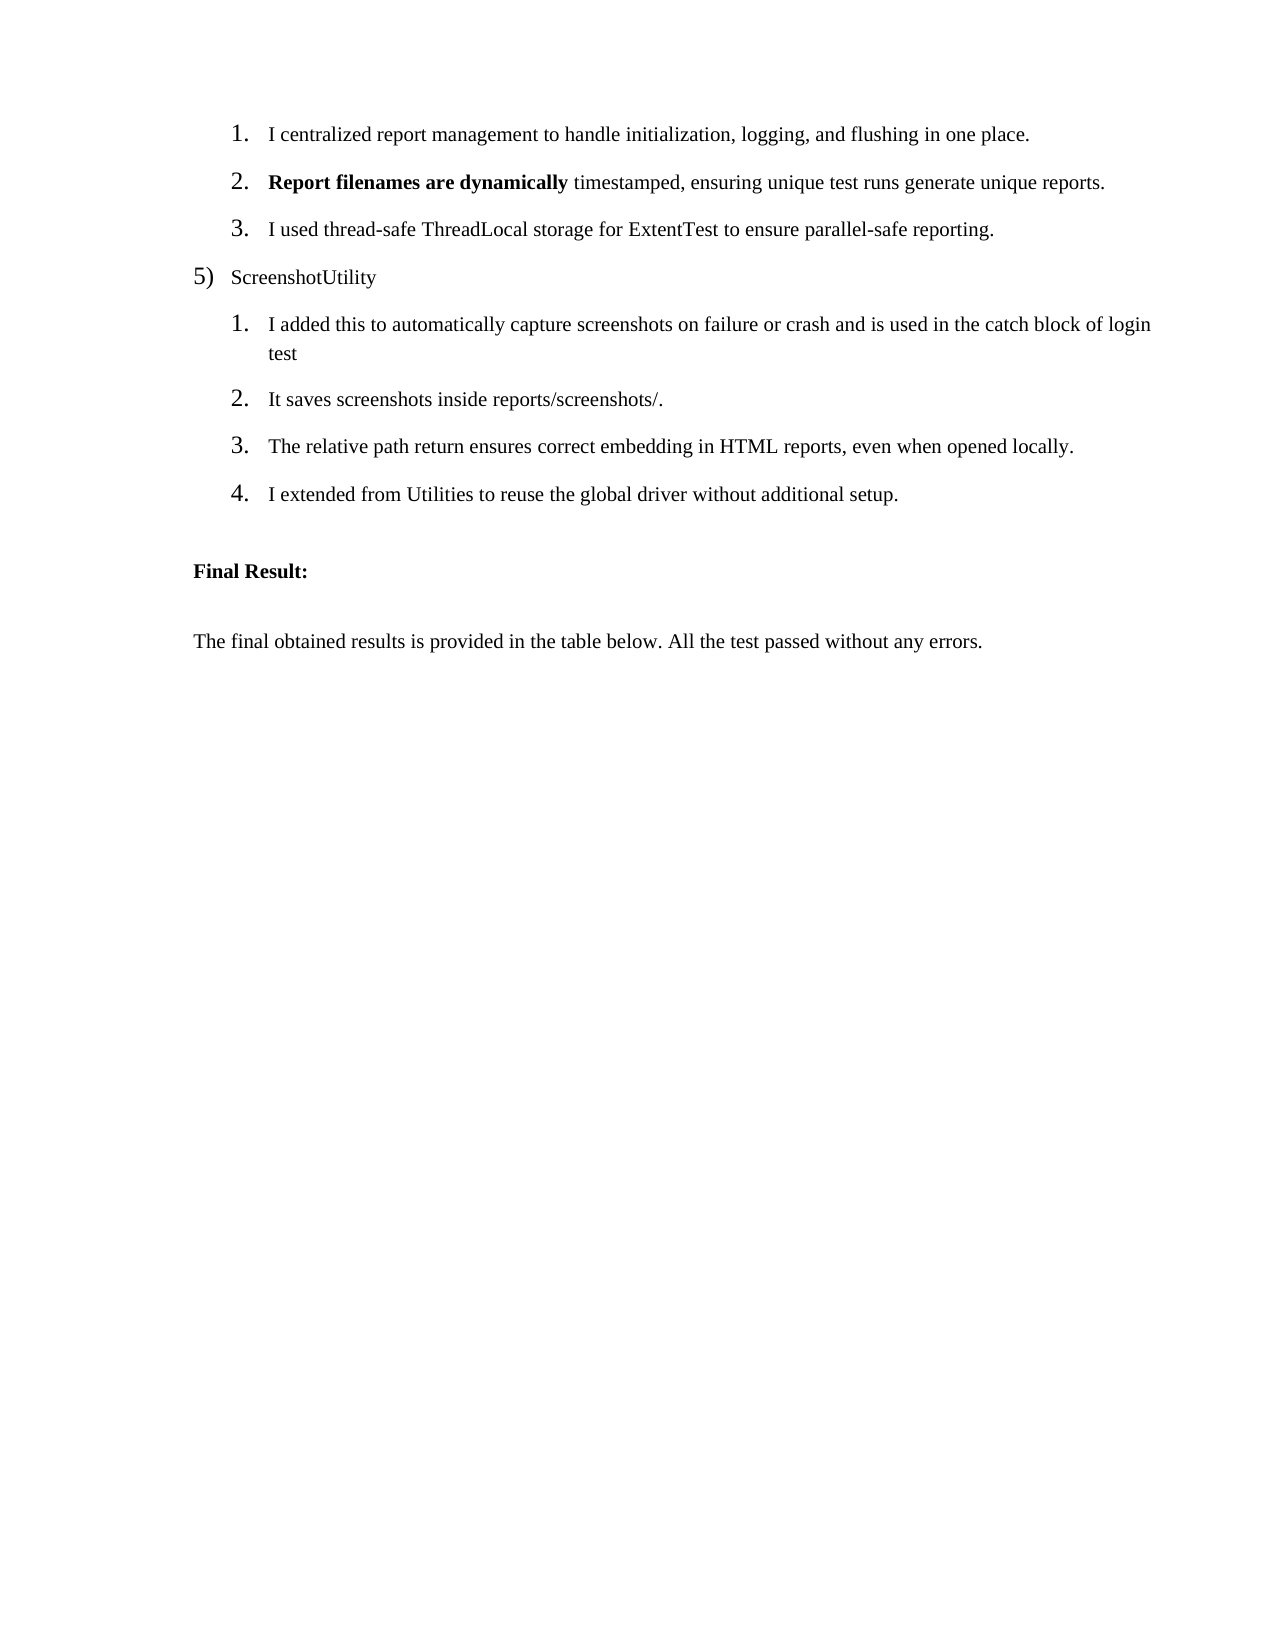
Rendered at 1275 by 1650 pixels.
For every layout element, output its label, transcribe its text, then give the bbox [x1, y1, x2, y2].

list I extended from Utilities to reuse the global driver without additional setup. [231, 478, 1157, 540]
list ScreenshotUtility [193, 261, 1157, 290]
list Report filenames are dynamically timestamped, ensuring unique test runs generate unique reports. [231, 166, 1157, 194]
list I centralized report management to handle initialization, logging, and flushing in one place. [231, 118, 1157, 147]
list It saves screenshots inside reports/screenshots/. [231, 383, 1157, 412]
list I added this to automatically capture screenshots on failure or crash and is used in the catch block of login test [231, 308, 1157, 365]
list I used thread-safe ThreadLocal storage for ExtentTest to ensure parallel-safe reporting. [231, 213, 1157, 242]
list The relative path return ensures correct embedding in HTML reports, even when opened locally. [231, 431, 1157, 459]
list The final obtained results is provided in the table below. All the test passed without any errors. [156, 601, 1157, 653]
list Final Result: [156, 559, 1157, 583]
